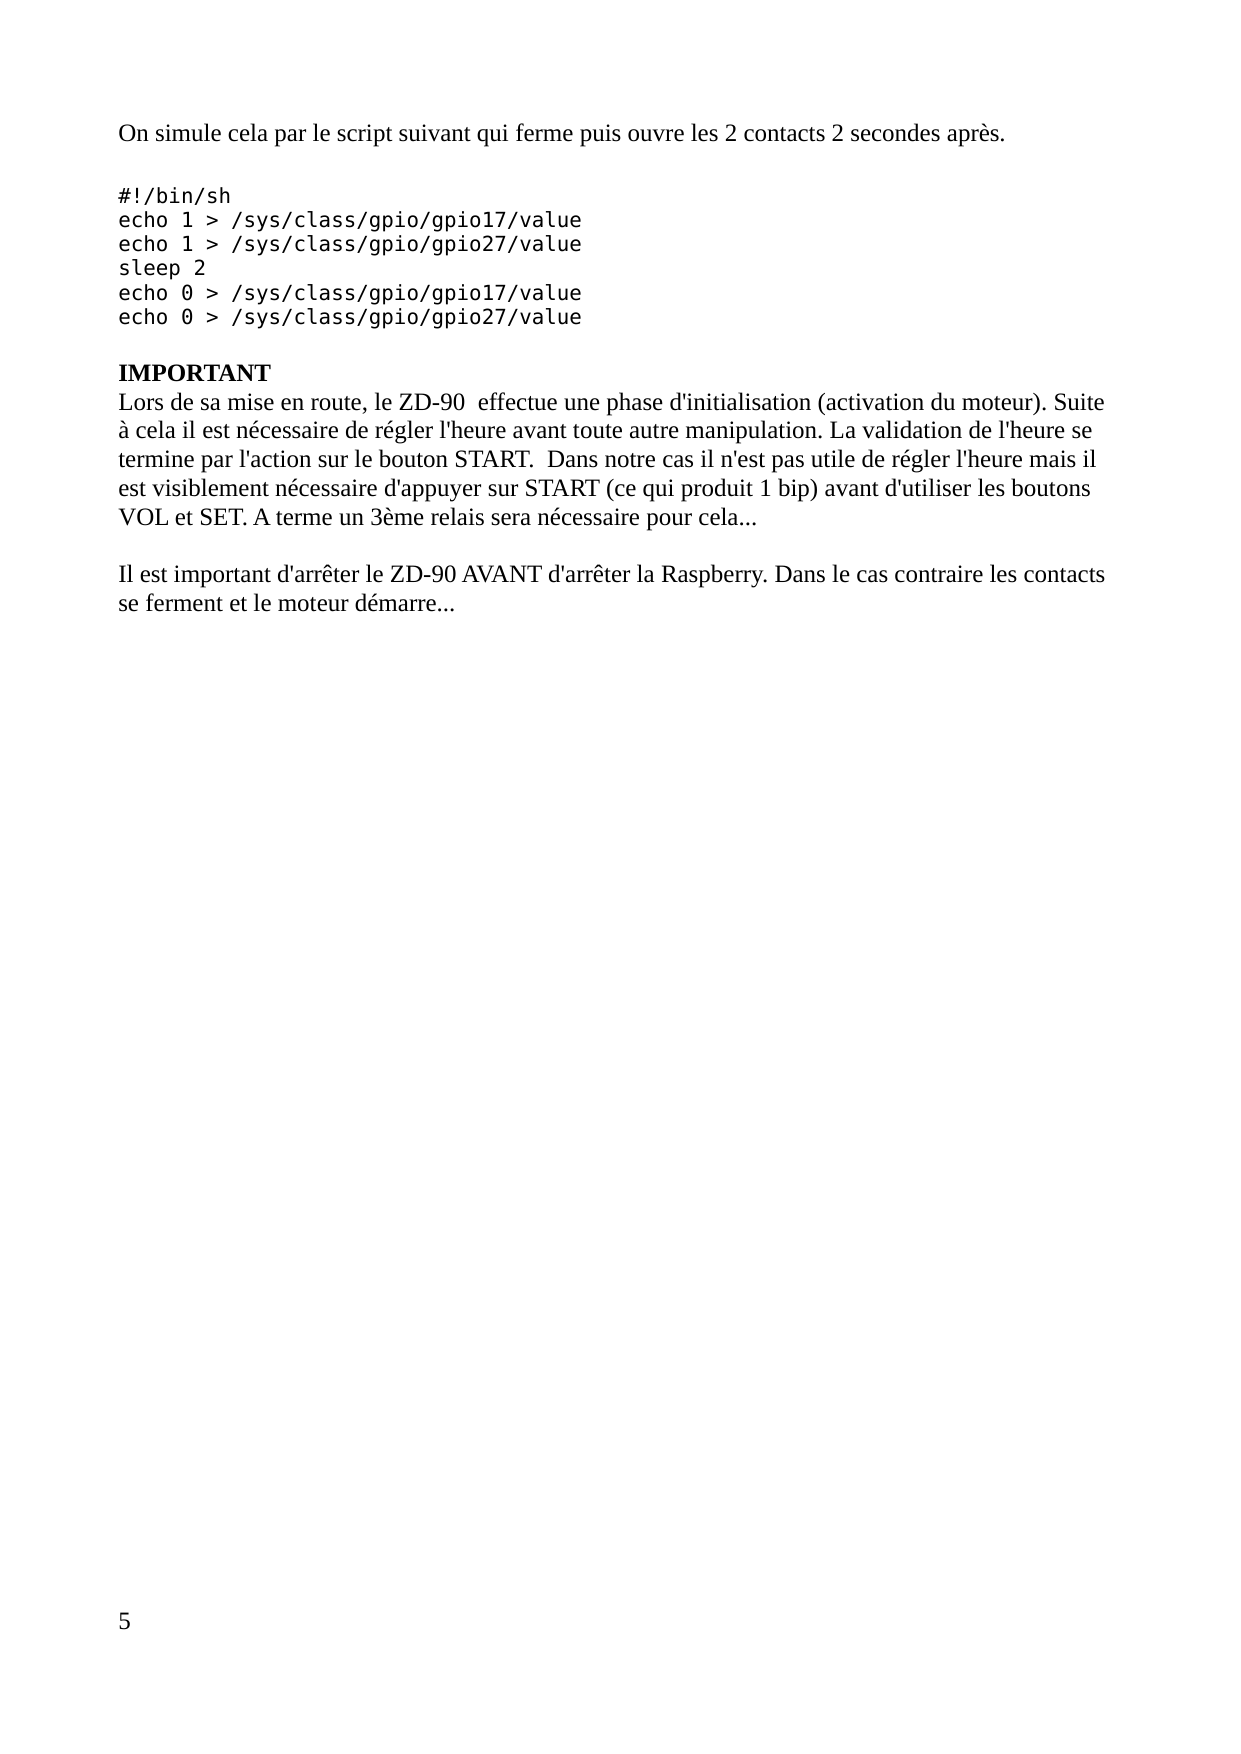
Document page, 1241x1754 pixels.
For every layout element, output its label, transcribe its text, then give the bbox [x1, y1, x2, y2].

text On simule cela par le script suivant qui ferme puis ouvre les 2 contacts 2 secondes après. [118, 118, 1122, 147]
text echo 0 > /sys/class/gpio/gpio17/value [118, 281, 1122, 305]
text sleep 2 [118, 256, 1122, 281]
text echo 0 > /sys/class/gpio/gpio27/value [118, 305, 1122, 329]
text IMPORTANT [118, 358, 1122, 387]
text #!/bin/sh [118, 184, 1122, 208]
text echo 1 > /sys/class/gpio/gpio27/value [118, 232, 1122, 256]
text Lors de sa mise en route, le ZD-90 effectue une phase d'initialisation (activation du moteur). Suite à cela il est nécessaire de régler l'heure avant toute autre manipulation. La validation de l'heure se termine par l'action sur le bouton START. Dans notre cas il n'est pas utile de régler l'heure mais il est visiblement nécessaire d'appuyer sur START (ce qui produit 1 bip) avant d'utiliser les boutons VOL et SET. A terme un 3ème relais sera nécessaire pour cela... [118, 387, 1122, 531]
text echo 1 > /sys/class/gpio/gpio17/value [118, 208, 1122, 232]
text Il est important d'arrêter le ZD-90 AVANT d'arrêter la Raspberry. Dans le cas contraire les contacts se ferment et le moteur démarre... [118, 559, 1122, 617]
